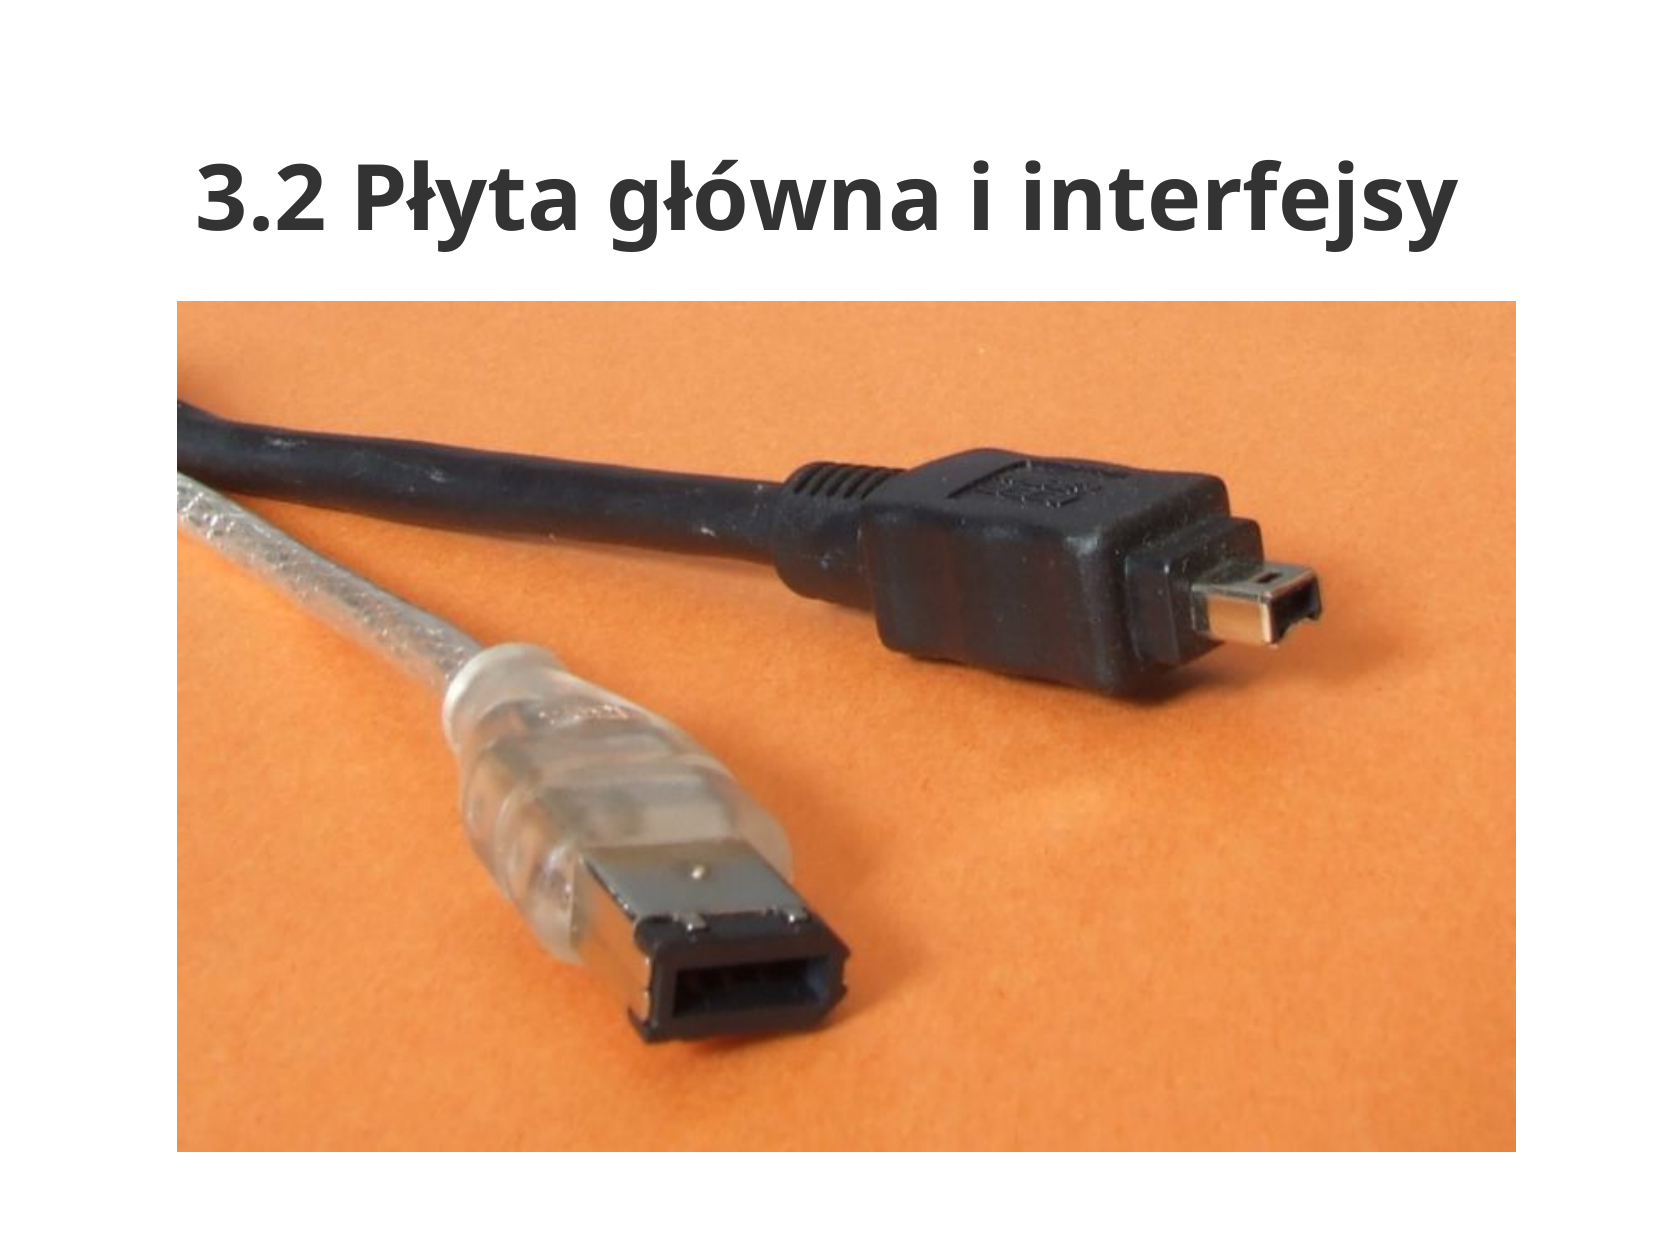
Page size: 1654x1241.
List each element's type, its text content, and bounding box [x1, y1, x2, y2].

picture [177, 301, 1516, 1152]
title 3.2 Płyta główna i interfejsy [121, 91, 1534, 299]
